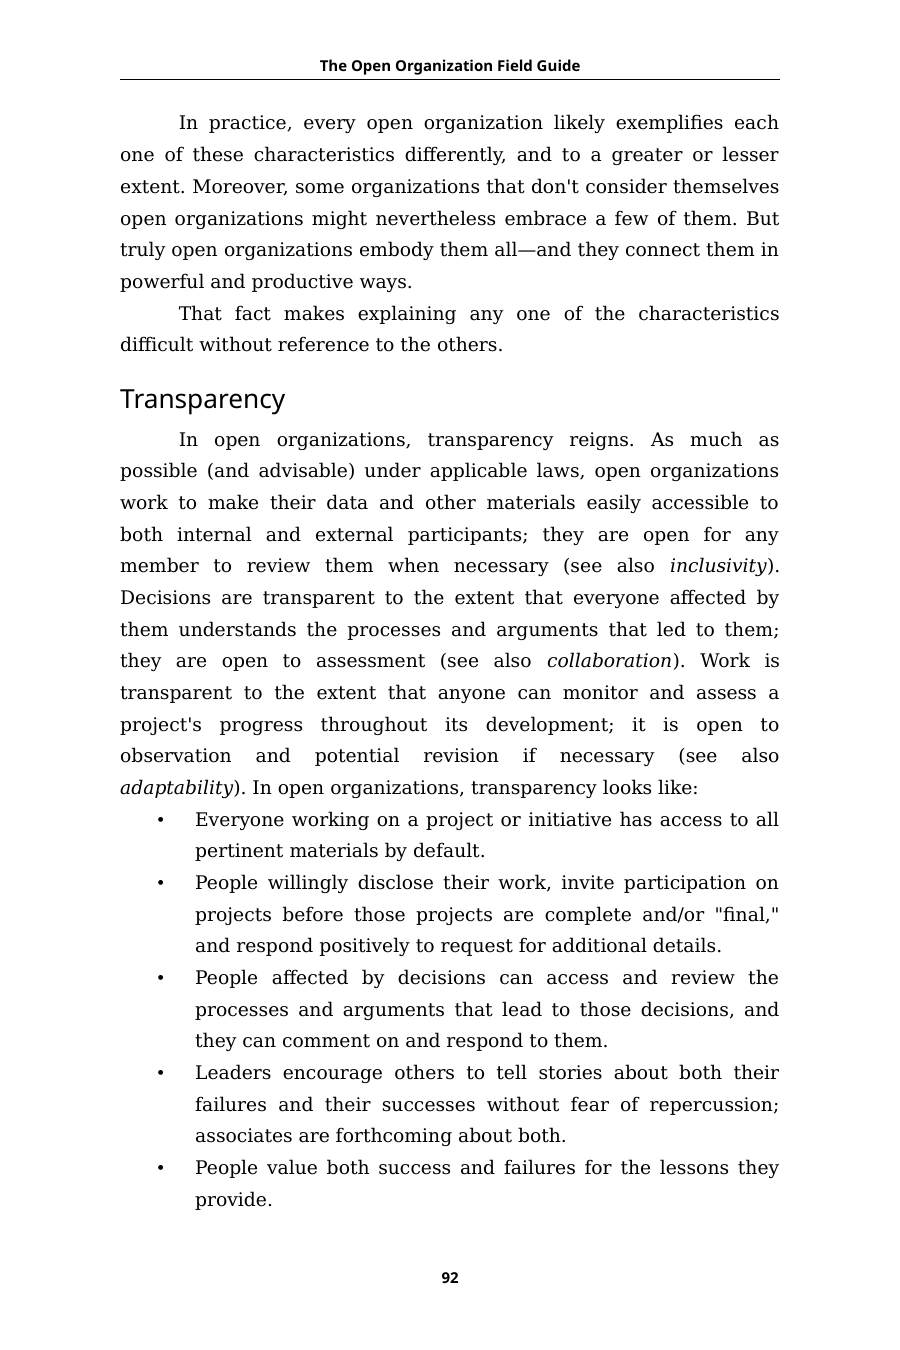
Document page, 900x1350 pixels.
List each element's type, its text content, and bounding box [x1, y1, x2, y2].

text In open organizations, transparency reigns. As much as possible (and advisable) under applicable laws, open organizations work to make their data and other materials easily accessible to both internal and external participants; they are open for any member to review them when necessary (see also inclusivity). Decisions are transparent to the extent that everyone affected by them understands the processes and arguments that led to them; they are open to assessment (see also collaboration). Work is transparent to the extent that anyone can monitor and assess a project's progress throughout its development; it is open to observation and potential revision if necessary (see also adaptability). In open organizations, transparency looks like: [120, 429, 780, 799]
list People affected by decisions can access and review the processes and arguments that lead to those decisions, and they can comment on and respond to them. [157, 967, 780, 1052]
list People willingly disclose their work, invite participation on projects before those projects are complete and/or "final," and respond positively to request for additional details. [157, 872, 780, 957]
list Everyone working on a project or initiative has access to all pertinent materials by default. [157, 809, 780, 862]
text That fact makes explaining any one of the characteristics difficult without reference to the others. [120, 302, 780, 356]
text In practice, every open organization likely exemplifies each one of these characteristics differently, and to a greater or lesser extent. Moreover, some organizations that don't consider themselves open organizations might nevertheless embrace a few of them. But truly open organizations embody them all—and they connect them in powerful and productive ways. [120, 112, 780, 293]
list People value both success and failures for the lessons they provide. [157, 1157, 780, 1211]
subtitle Transparency [120, 380, 780, 416]
list Leaders encourage others to tell stories about both their failures and their successes without fear of repercussion; associates are forthcoming about both. [157, 1062, 780, 1147]
